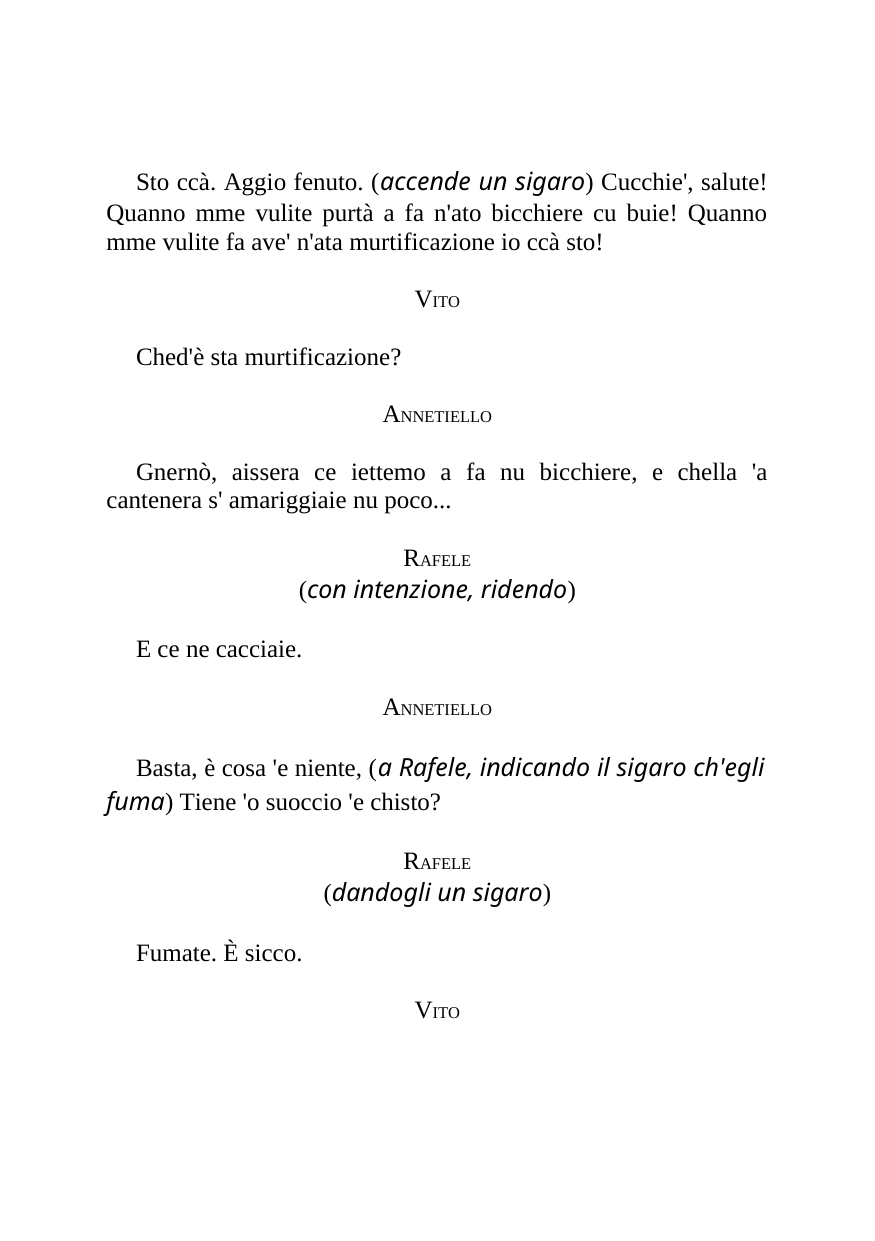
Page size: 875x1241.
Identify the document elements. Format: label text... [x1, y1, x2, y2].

text Gnernò, aissera ce iettemo a fa nu bicchiere, e chella 'a cantenera s' amariggiaie nu poco... [106, 457, 768, 514]
text (dandogli un sigaro) [106, 875, 768, 909]
text Rafele [106, 846, 768, 875]
text Annetiello [106, 692, 768, 721]
text Sto ccà. Aggio fenuto. (accende un sigaro) Cucchie', salute! Quanno mme vulite purtà a fa n'ato bicchiere cu buie! Quanno mme vulite fa ave' n'ata murtificazione io ccà sto! [106, 164, 768, 255]
text (con intenzione, ridendo) [106, 572, 768, 606]
text Rafele [106, 543, 768, 572]
text Fumate. È sicco. [106, 938, 768, 967]
text Basta, è cosa 'e niente, (a Rafele, indicando il sigaro ch'egli fuma) Tiene 'o suoccio 'e chisto? [106, 749, 768, 817]
text Annetiello [106, 399, 768, 428]
text Ched'è sta murtificazione? [106, 342, 768, 370]
text Vito [106, 995, 768, 1024]
text E ce ne cacciaie. [106, 634, 768, 663]
text Vito [106, 284, 768, 313]
